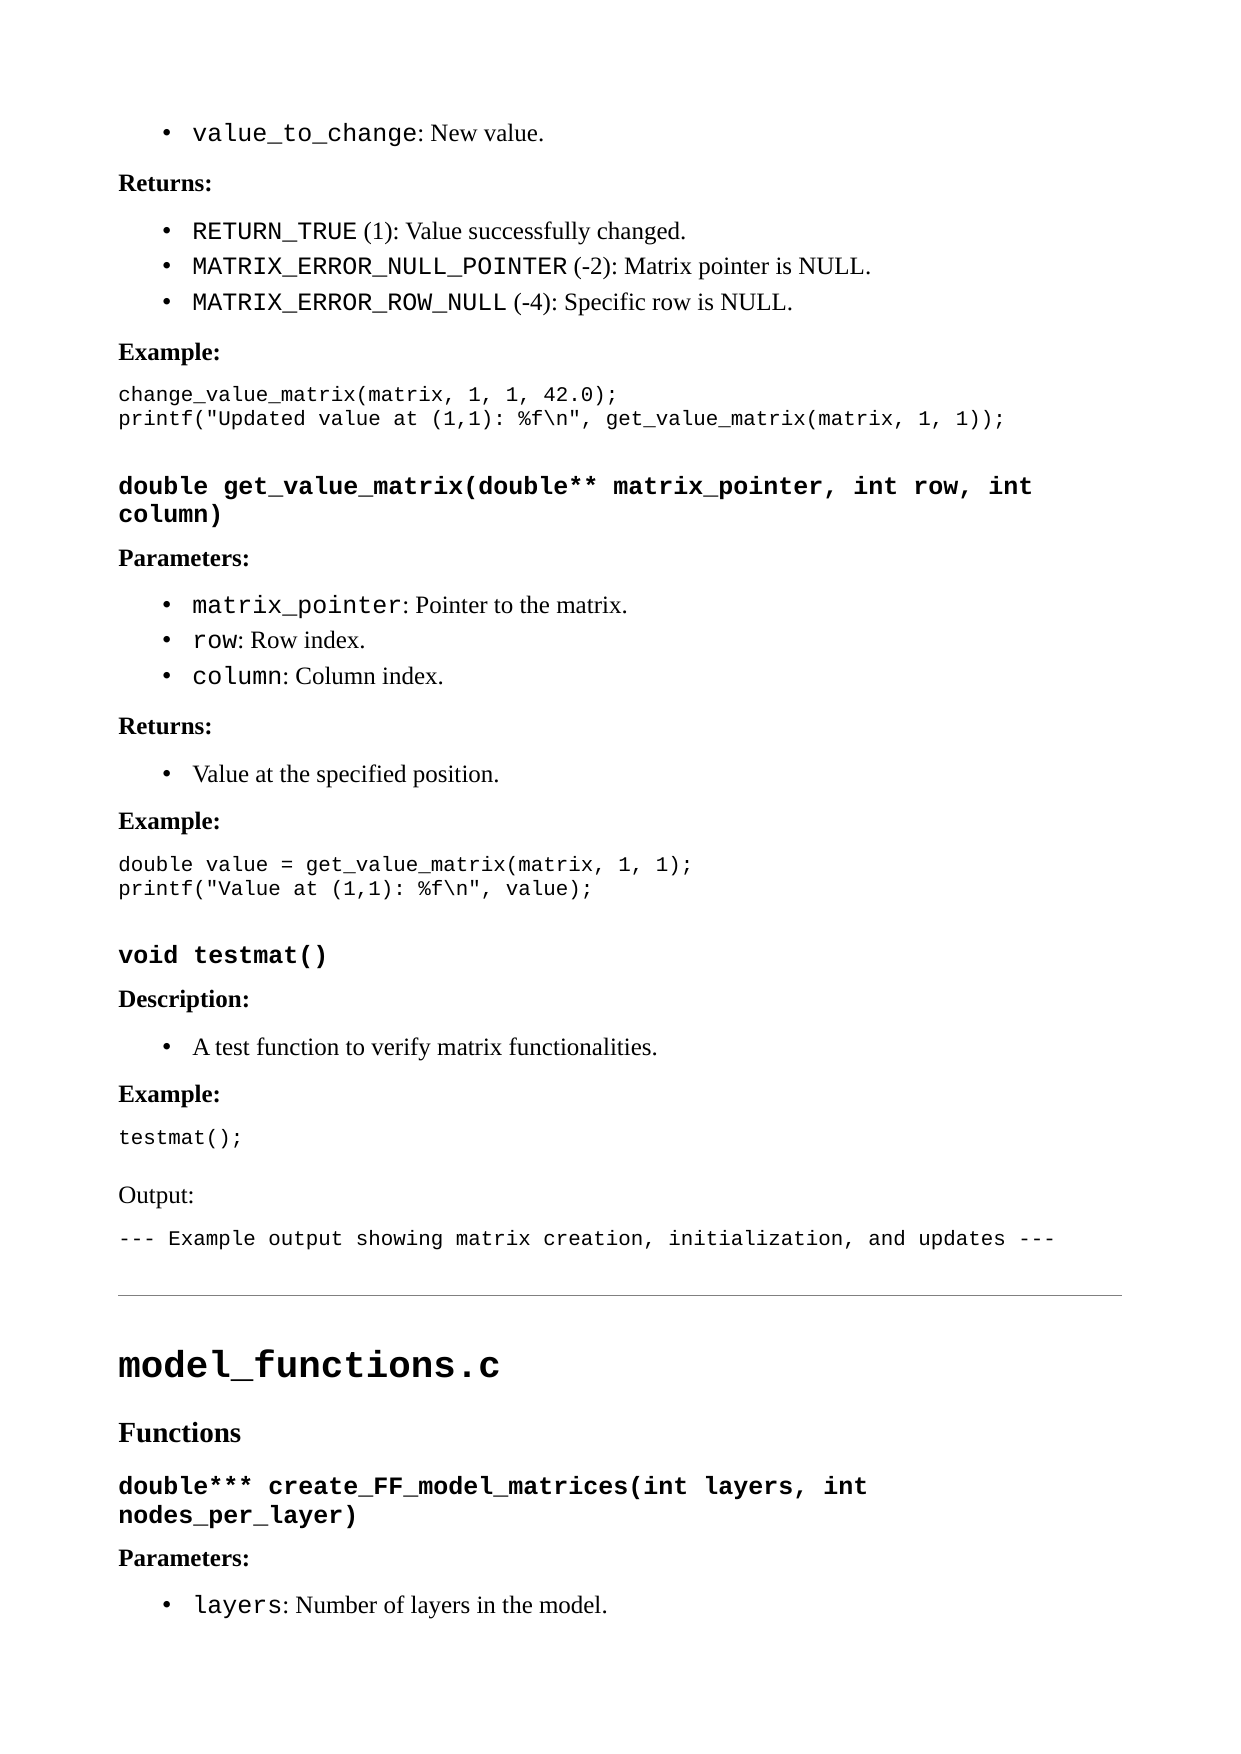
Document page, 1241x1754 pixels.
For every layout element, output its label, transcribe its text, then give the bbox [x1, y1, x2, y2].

text Example: [118, 806, 1122, 835]
text printf("Value at (1,1): %f\n", value); [118, 877, 1122, 901]
list row: Row index. [162, 626, 1122, 656]
text Parameters: [118, 1543, 1122, 1572]
text printf("Updated value at (1,1): %f\n", get_value_matrix(matrix, 1, 1)); [118, 408, 1122, 431]
list column: Column index. [162, 661, 1122, 692]
subtitle model_functions.c [118, 1346, 1122, 1388]
text testmat(); [118, 1127, 1122, 1150]
subtitle Functions [118, 1415, 1122, 1449]
text --- Example output showing matrix creation, initialization, and updates --- [118, 1227, 1122, 1251]
subtitle double*** create_FF_model_matrices(int layers, int nodes_per_layer) [118, 1474, 1122, 1531]
list matrix_pointer: Pointer to the matrix. [162, 590, 1122, 621]
list RETURN_TRUE (1): Value successfully changed. [162, 216, 1122, 247]
list MATRIX_ERROR_ROW_NULL (-4): Specific row is NULL. [162, 287, 1122, 317]
list value_to_change: New value. [162, 118, 1122, 149]
subtitle double get_value_matrix(double** matrix_pointer, int row, int column) [118, 473, 1122, 530]
text Example: [118, 337, 1122, 365]
subtitle void testmat() [118, 943, 1122, 971]
text Example: [118, 1079, 1122, 1108]
list Value at the specified position. [162, 759, 1122, 787]
text Returns: [118, 711, 1122, 740]
text Output: [118, 1180, 1122, 1209]
text Parameters: [118, 543, 1122, 571]
text Returns: [118, 168, 1122, 197]
text double value = get_value_matrix(matrix, 1, 1); [118, 854, 1122, 877]
text Description: [118, 984, 1122, 1013]
list MATRIX_ERROR_NULL_POINTER (-2): Matrix pointer is NULL. [162, 251, 1122, 282]
list A test function to verify matrix functionalities. [162, 1032, 1122, 1060]
list layers: Number of layers in the model. [162, 1591, 1122, 1621]
text change_value_matrix(matrix, 1, 1, 42.0); [118, 384, 1122, 408]
